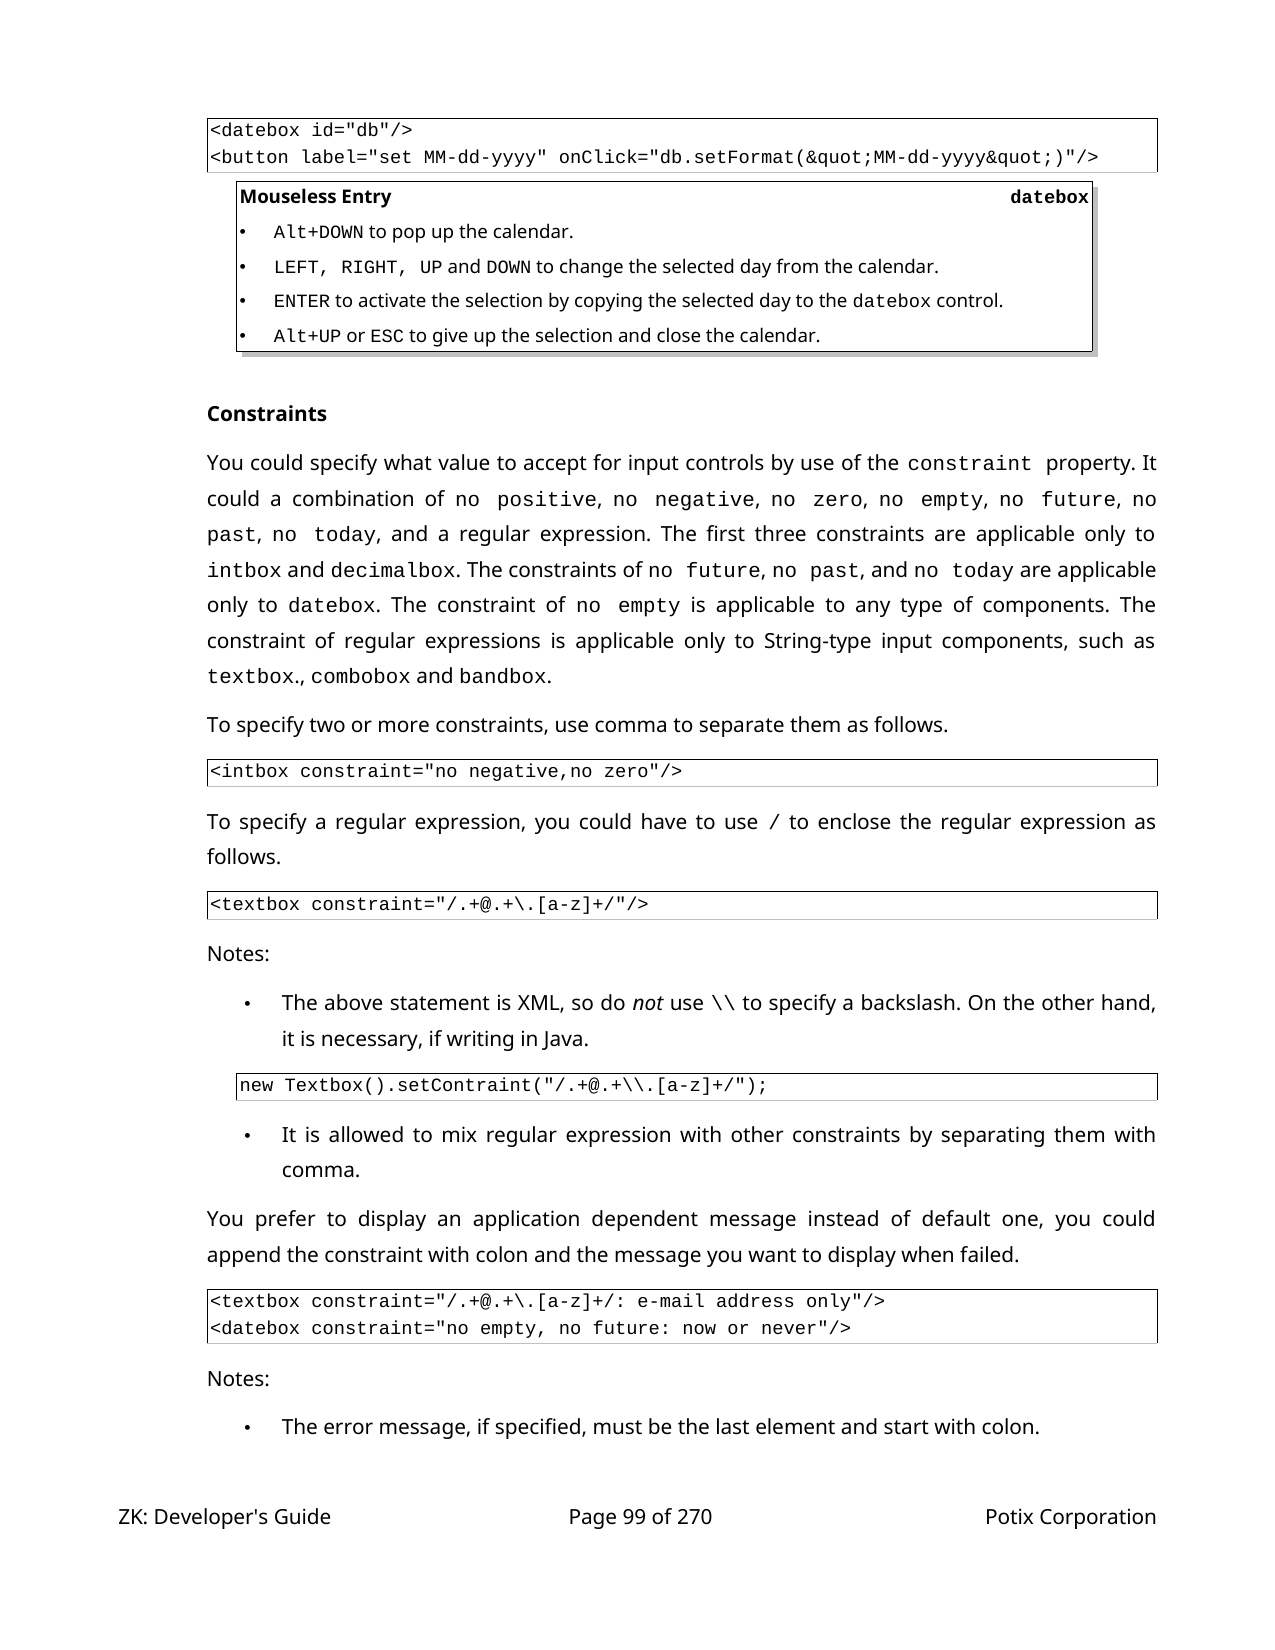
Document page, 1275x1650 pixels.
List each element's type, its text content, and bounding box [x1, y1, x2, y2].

list ENTER to activate the selection by copying the selected day to the datebox control. [237, 284, 1092, 313]
text <datebox id="db"/> <button label="set MM-dd-yyyy" onClick="db.setFormat(&quot;MM-dd-yyyy&quot;)"/> [208, 119, 1157, 172]
list The error message, if specified, must be the last element and start with colon. [244, 1412, 1157, 1441]
list The above statement is XML, so do not use \\ to specify a backslash. On the other hand, it is necessary, if writing in Java. [244, 988, 1157, 1052]
text Notes: [207, 939, 1157, 967]
text You could specify what value to accept for input controls by use of the constraint property. It could a combination of no positive, no negative, no zero, no empty, no future, no past, no today, and a regular expression. The first three constraints are applicable only to intbox and decimalbox. The constraints of no future, no past, and no today are applicable only to datebox. The constraint of no empty is applicable to any type of components. The constraint of regular expressions is applicable only to String-type input components, such as textbox., combobox and bandbox. [207, 448, 1157, 689]
text <datebox constraint="no empty, no future: now or never"/> [208, 1316, 1157, 1343]
text To specify a regular expression, you could have to use / to enclose the regular expression as follows. [207, 807, 1157, 871]
list It is allowed to mix regular expression with other constraints by separating them with comma. [244, 1120, 1157, 1184]
text You prefer to display an application dependent message instead of default one, you could append the constraint with colon and the message you want to display when failed. [207, 1204, 1157, 1268]
text <intbox constraint="no negative,no zero"/> [208, 760, 1157, 786]
list LEFT, RIGHT, UP and DOWN to change the selected day from the calendar. [237, 250, 1092, 279]
text To specify two or more constraints, use comma to separate them as follows. [207, 710, 1157, 738]
text Mouseless Entry datebox [237, 182, 1092, 209]
list Alt+UP or ESC to give up the selection and close the calendar. [237, 319, 1092, 351]
text new Textbox().setContraint("/.+@.+\\.[a-z]+/"); [237, 1074, 1157, 1100]
text Notes: [207, 1364, 1157, 1392]
text <textbox constraint="/.+@.+\.[a-z]+/: e-mail address only"/> [208, 1290, 1157, 1313]
list Alt+DOWN to pop up the calendar. [237, 215, 1092, 244]
text <textbox constraint="/.+@.+\.[a-z]+/"/> [208, 892, 1157, 919]
subtitle Constraints [207, 399, 1157, 428]
